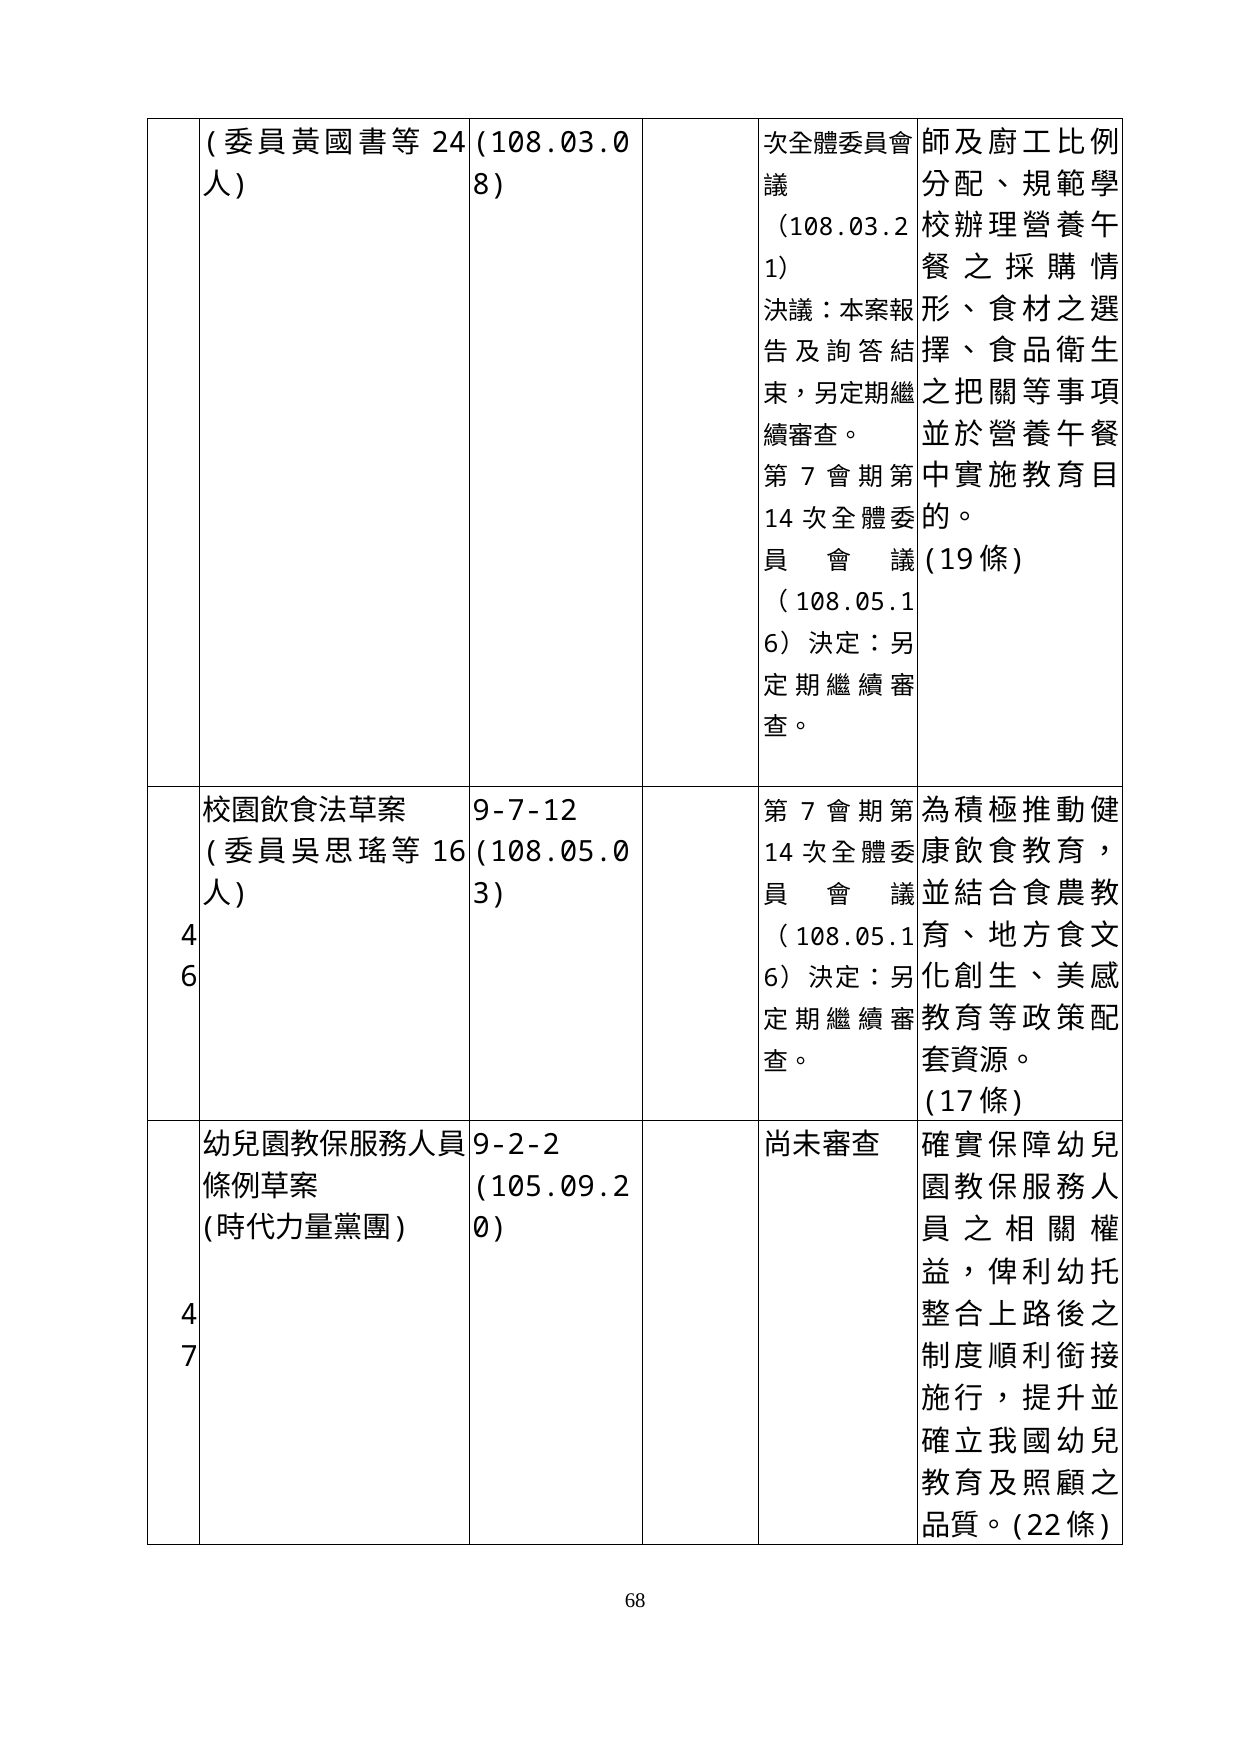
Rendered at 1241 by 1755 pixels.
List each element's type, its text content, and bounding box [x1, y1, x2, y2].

table_cell (委員黃國書等24人) [200, 119, 469, 786]
table_cell 第7會期第14次全體委員會議（108.05.16）決定：另定期繼續審查。 [759, 787, 917, 1120]
table_cell [148, 1121, 199, 1544]
table_cell 校園飲食法草案 (委員吳思瑤等16人) [200, 787, 469, 1120]
table_cell 尚未審查 [759, 1121, 917, 1544]
table_cell 為積極推動健康飲食教育，並結合食農教育、地方食文化創生、美感教育等政策配套資源。 (17條) [918, 787, 1122, 1120]
table_cell 9-7-12 (108.05.03) [470, 787, 642, 1120]
table_cell [643, 119, 758, 786]
table_cell 確實保障幼兒園教保服務人員之相關權益，俾利幼托整合上路後之制度順利銜接施行，提升並確立我國幼兒教育及照顧之品質。(22條) [918, 1121, 1122, 1544]
table_cell [148, 787, 199, 1120]
table_cell [148, 119, 199, 786]
table_cell [643, 787, 758, 1120]
table_cell 幼兒園教保服務人員條例草案 (時代力量黨團) [200, 1121, 469, 1544]
table_cell 9-2-2 (105.09.20) [470, 1121, 642, 1544]
table_cell [643, 1121, 758, 1544]
table_cell (108.03.08) [470, 119, 642, 786]
table_cell 師及廚工比例分配、規範學校辦理營養午餐之採購情形、食材之選擇、食品衛生之把關等事項並於營養午餐中實施教育目的。 (19條) [918, 119, 1122, 786]
table_cell 次全體委員會議（108.03.21） 決議：本案報告及詢答結束，另定期繼續審查。 第7會期第14次全體委員會議（108.05.16）決定：另定期繼續審查。 [759, 119, 917, 786]
